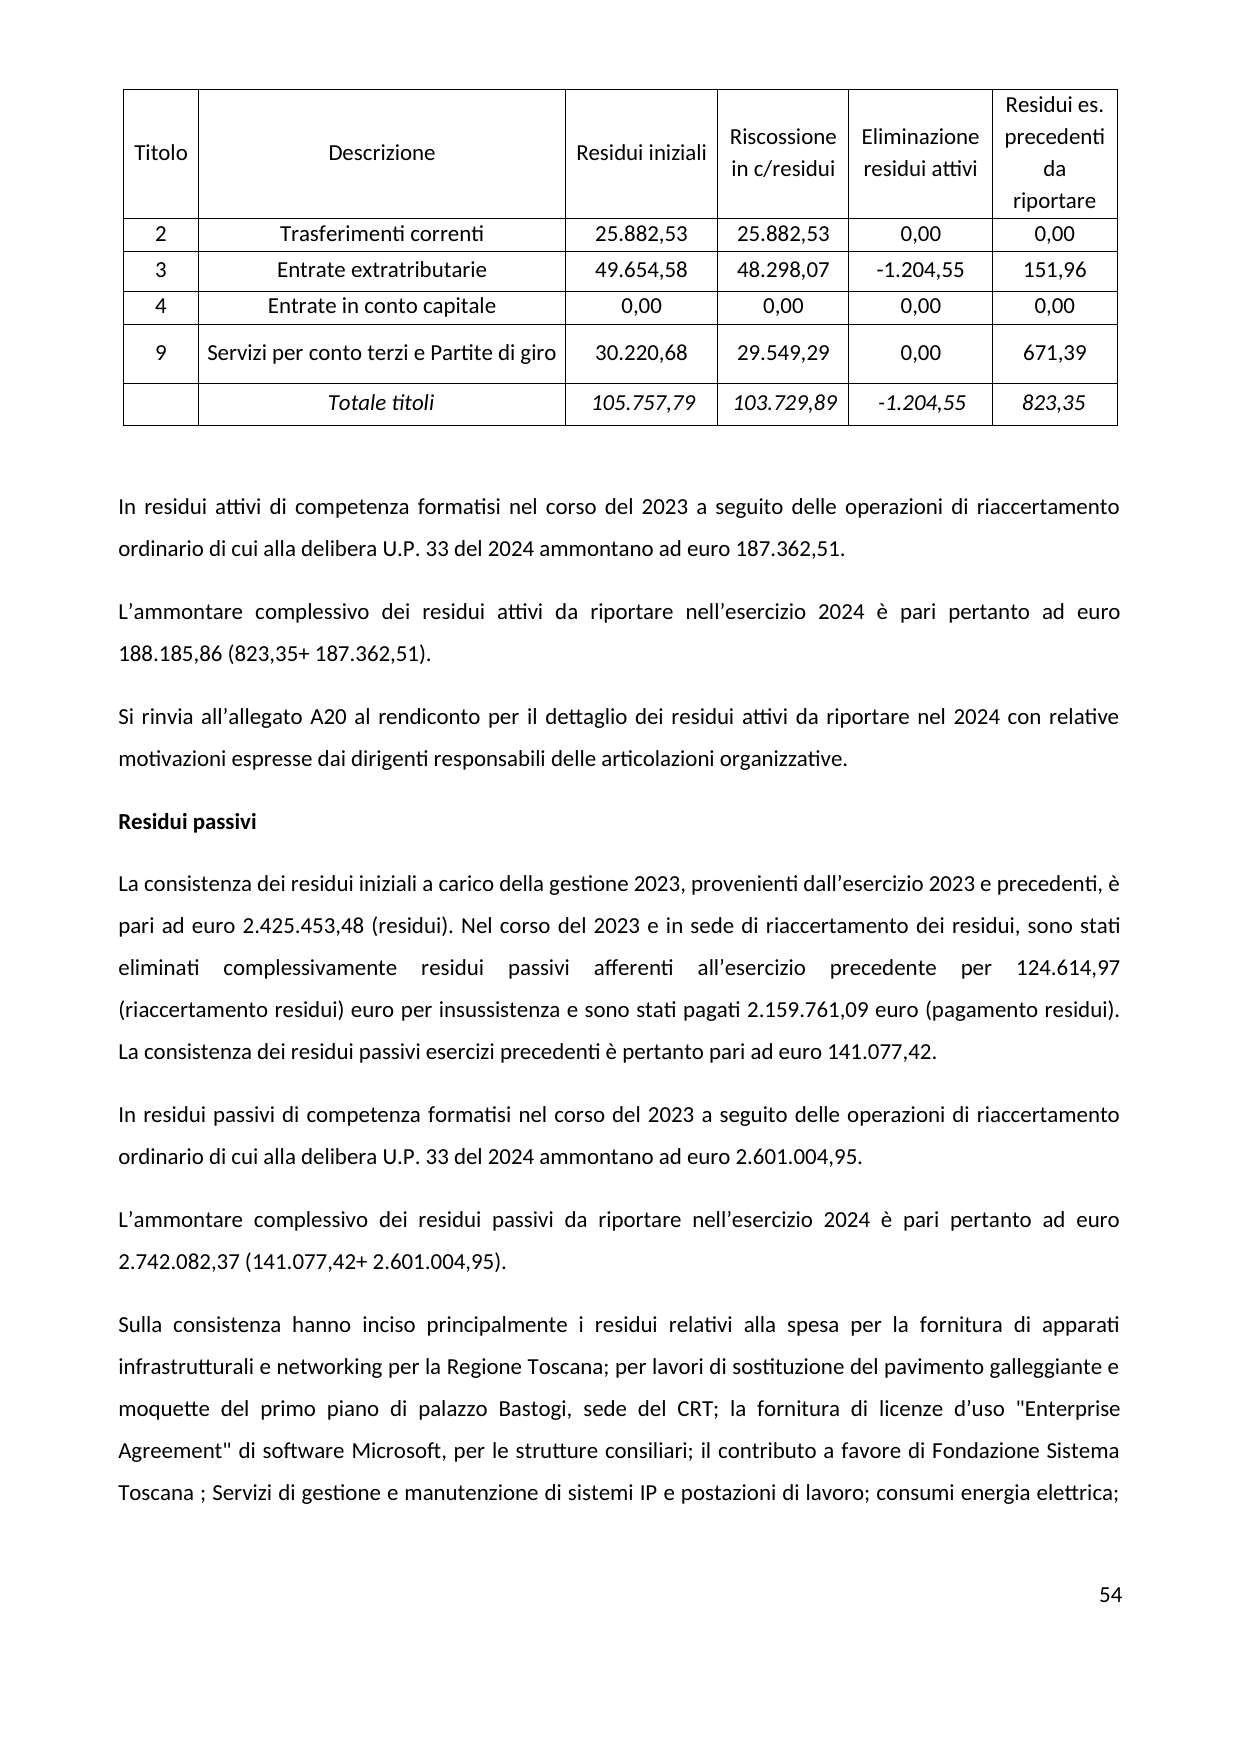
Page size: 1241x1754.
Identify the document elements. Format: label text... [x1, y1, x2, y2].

table_header Residui es. precedenti da riportare [993, 90, 1117, 218]
table_cell 4 [124, 292, 198, 323]
table_cell 2 [124, 219, 198, 251]
table_header Titolo [124, 90, 198, 218]
text L’ammontare complessivo dei residui attivi da riportare nell’esercizio 2024 è pari pertanto ad euro 188.185,86 (823,35+ 187.362,51). [118, 597, 1122, 667]
text L’ammontare complessivo dei residui passivi da riportare nell’esercizio 2024 è pari pertanto ad euro 2.742.082,37 (141.077,42+ 2.601.004,95). [118, 1205, 1122, 1275]
table_cell [124, 384, 198, 425]
table_cell 49.654,58 [566, 252, 717, 291]
table_cell Entrate in conto capitale [199, 292, 565, 323]
table_cell 0,00 [849, 325, 992, 383]
table_cell 0,00 [849, 292, 992, 323]
table_header Descrizione [199, 90, 565, 218]
table_cell 151,96 [993, 252, 1117, 291]
table_header Residui iniziali [566, 90, 717, 218]
text Si rinvia all’allegato A20 al rendiconto per il dettaglio dei residui attivi da riportare nel 2024 con relative motivazioni espresse dai dirigenti responsabili delle articolazioni organizzative. [118, 702, 1122, 772]
table_cell 823,35 [993, 384, 1117, 425]
table_cell 30.220,68 [566, 325, 717, 383]
table_cell -1.204,55 [849, 384, 992, 425]
table_cell Entrate extratributarie [199, 252, 565, 291]
table_cell 0,00 [566, 292, 717, 323]
table_cell 105.757,79 [566, 384, 717, 425]
table_cell 25.882,53 [718, 219, 848, 251]
text In residui attivi di competenza formatisi nel corso del 2023 a seguito delle operazioni di riaccertamento ordinario di cui alla delibera U.P. 33 del 2024 ammontano ad euro 187.362,51. [118, 492, 1122, 562]
table_cell 29.549,29 [718, 325, 848, 383]
table_cell 671,39 [993, 325, 1117, 383]
table_cell 25.882,53 [566, 219, 717, 251]
table_cell -1.204,55 [849, 252, 992, 291]
table_cell Trasferimenti correnti [199, 219, 565, 251]
table_cell 9 [124, 325, 198, 383]
text Sulla consistenza hanno inciso principalmente i residui relativi alla spesa per la fornitura di apparati infrastrutturali e networking per la Regione Toscana; per lavori di sostituzione del pavimento galleggiante e moquette del primo piano di palazzo Bastogi, sede del CRT; la fornitura di licenze d’uso "Enterprise Agreement" di software Microsoft, per le strutture consiliari; il contributo a favore di Fondazione Sistema Toscana ; Servizi di gestione e manutenzione di sistemi IP e postazioni di lavoro; consumi energia elettrica; [118, 1310, 1122, 1506]
table_cell Servizi per conto terzi e Partite di giro [199, 325, 565, 383]
table_cell 48.298,07 [718, 252, 848, 291]
text In residui passivi di competenza formatisi nel corso del 2023 a seguito delle operazioni di riaccertamento ordinario di cui alla delibera U.P. 33 del 2024 ammontano ad euro 2.601.004,95. [118, 1100, 1122, 1170]
text Residui passivi [118, 807, 1122, 835]
table_cell Totale titoli [199, 384, 565, 425]
table_cell 0,00 [993, 292, 1117, 323]
table_header Eliminazione residui attivi [849, 90, 992, 218]
text La consistenza dei residui iniziali a carico della gestione 2023, provenienti dall’esercizio 2023 e precedenti, è pari ad euro 2.425.453,48 (residui). Nel corso del 2023 e in sede di riaccertamento dei residui, sono stati eliminati complessivamente residui passivi afferenti all’esercizio precedente per 124.614,97 (riaccertamento residui) euro per insussistenza e sono stati pagati 2.159.761,09 euro (pagamento residui). La consistenza dei residui passivi esercizi precedenti è pertanto pari ad euro 141.077,42. [118, 869, 1122, 1066]
table_cell 0,00 [849, 219, 992, 251]
table_header Riscossione in c/residui [718, 90, 848, 218]
table_cell 103.729,89 [718, 384, 848, 425]
table_cell 0,00 [718, 292, 848, 323]
table_cell 0,00 [993, 219, 1117, 251]
table_cell 3 [124, 252, 198, 291]
